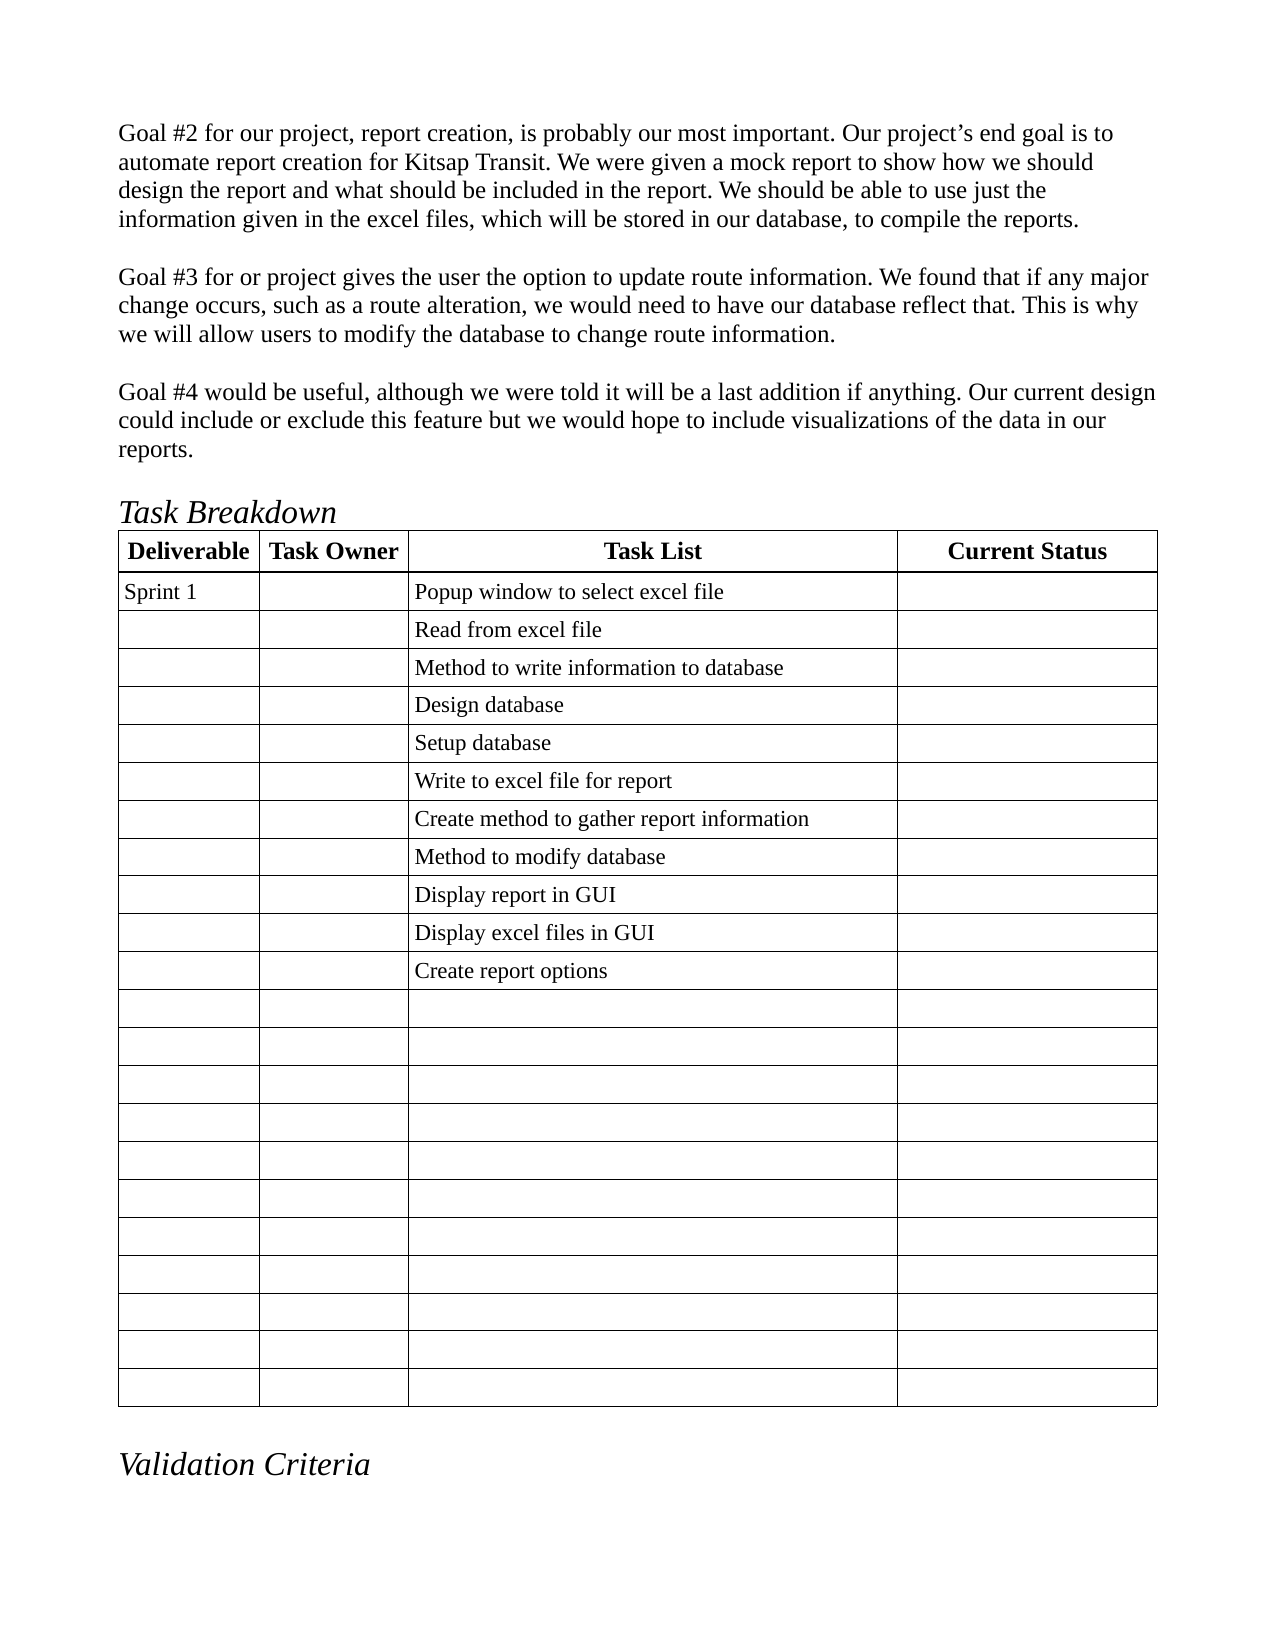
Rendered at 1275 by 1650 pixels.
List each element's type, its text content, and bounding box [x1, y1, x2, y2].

table_cell [260, 1142, 408, 1179]
table_cell [260, 914, 408, 951]
table_cell [260, 1104, 408, 1141]
text Validation Criteria [118, 1444, 1157, 1483]
table_header Task Owner [260, 531, 408, 571]
table_cell [260, 725, 408, 762]
table_cell [260, 611, 408, 648]
table_cell [898, 1218, 1157, 1254]
table_cell [409, 1369, 897, 1406]
table_cell [898, 1180, 1157, 1217]
table_cell [119, 990, 259, 1027]
table_cell [260, 952, 408, 989]
table_cell [898, 611, 1157, 648]
table_cell [409, 1331, 897, 1368]
table_cell [409, 1294, 897, 1330]
table_cell [409, 1180, 897, 1217]
table_cell [119, 1180, 259, 1217]
table_cell [898, 952, 1157, 989]
table_cell [898, 649, 1157, 686]
table_cell [898, 763, 1157, 799]
table_cell [409, 1104, 897, 1141]
table_cell [898, 573, 1157, 610]
table_cell [898, 1028, 1157, 1065]
table_cell [119, 725, 259, 762]
table_cell Sprint 1 [119, 573, 259, 610]
table_cell Design database [409, 687, 897, 724]
table_header Deliverable [119, 531, 259, 571]
table_cell [119, 1218, 259, 1254]
table_cell [119, 1104, 259, 1141]
table_cell [260, 1369, 408, 1406]
table_cell [119, 763, 259, 799]
table_cell [260, 763, 408, 799]
table_cell [119, 952, 259, 989]
table_cell [119, 914, 259, 951]
table_cell [119, 649, 259, 686]
table_cell [898, 1104, 1157, 1141]
table_cell [260, 839, 408, 875]
table_cell Display excel files in GUI [409, 914, 897, 951]
text Goal #4 would be useful, although we were told it will be a last addition if anything. Our current design could include or exclude this feature but we would hope to include visualizations of the data in our reports. [118, 377, 1157, 463]
text Goal #3 for or project gives the user the option to update route information. We found that if any major change occurs, such as a route alteration, we would need to have our database reflect that. This is why we will allow users to modify the database to change route information. [118, 262, 1157, 348]
table_cell [119, 1294, 259, 1330]
table_cell [260, 1180, 408, 1217]
table_cell [260, 687, 408, 724]
table_cell Create report options [409, 952, 897, 989]
table_header Task List [409, 531, 897, 571]
table_cell Method to write information to database [409, 649, 897, 686]
text Task Breakdown [118, 492, 1157, 530]
table_cell Read from excel file [409, 611, 897, 648]
table_cell [898, 839, 1157, 875]
table_cell Setup database [409, 725, 897, 762]
table_cell [119, 1331, 259, 1368]
table_cell [260, 1331, 408, 1368]
text Goal #2 for our project, report creation, is probably our most important. Our project’s end goal is to automate report creation for Kitsap Transit. We were given a mock report to show how we should design the report and what should be included in the report. We should be able to use just the information given in the excel files, which will be stored in our database, to compile the reports. [118, 118, 1157, 233]
table_cell [119, 611, 259, 648]
table_cell [260, 1066, 408, 1103]
table_cell [898, 687, 1157, 724]
table_cell [119, 876, 259, 913]
table_cell Create method to gather report information [409, 801, 897, 837]
table_header Current Status [898, 531, 1157, 571]
table_cell [260, 1256, 408, 1292]
table_cell [260, 649, 408, 686]
table_cell [260, 573, 408, 610]
table_cell [119, 1256, 259, 1292]
table_cell [119, 1369, 259, 1406]
table_cell [409, 1142, 897, 1179]
table_cell [260, 801, 408, 837]
table_cell [409, 990, 897, 1027]
table_cell [119, 1142, 259, 1179]
table_cell [119, 1028, 259, 1065]
table_cell [898, 1294, 1157, 1330]
table_cell [409, 1066, 897, 1103]
table_cell Popup window to select excel file [409, 573, 897, 610]
table_cell [898, 1066, 1157, 1103]
table_cell [409, 1028, 897, 1065]
table_cell [898, 990, 1157, 1027]
table_cell Method to modify database [409, 839, 897, 875]
table_cell [898, 725, 1157, 762]
table_cell Write to excel file for report [409, 763, 897, 799]
table_cell [409, 1256, 897, 1292]
table_cell [119, 801, 259, 837]
table_cell [260, 1294, 408, 1330]
table_cell [119, 839, 259, 875]
table_cell [898, 914, 1157, 951]
table_cell [898, 1369, 1157, 1406]
table_cell [898, 1256, 1157, 1292]
table_cell [260, 990, 408, 1027]
table_cell [260, 1028, 408, 1065]
table_cell [409, 1218, 897, 1254]
table_cell [898, 876, 1157, 913]
table_cell [119, 1066, 259, 1103]
table_cell [898, 1331, 1157, 1368]
table_cell [898, 801, 1157, 837]
table_cell [898, 1142, 1157, 1179]
table_cell [260, 1218, 408, 1254]
table_cell Display report in GUI [409, 876, 897, 913]
table_cell [260, 876, 408, 913]
table_cell [119, 687, 259, 724]
